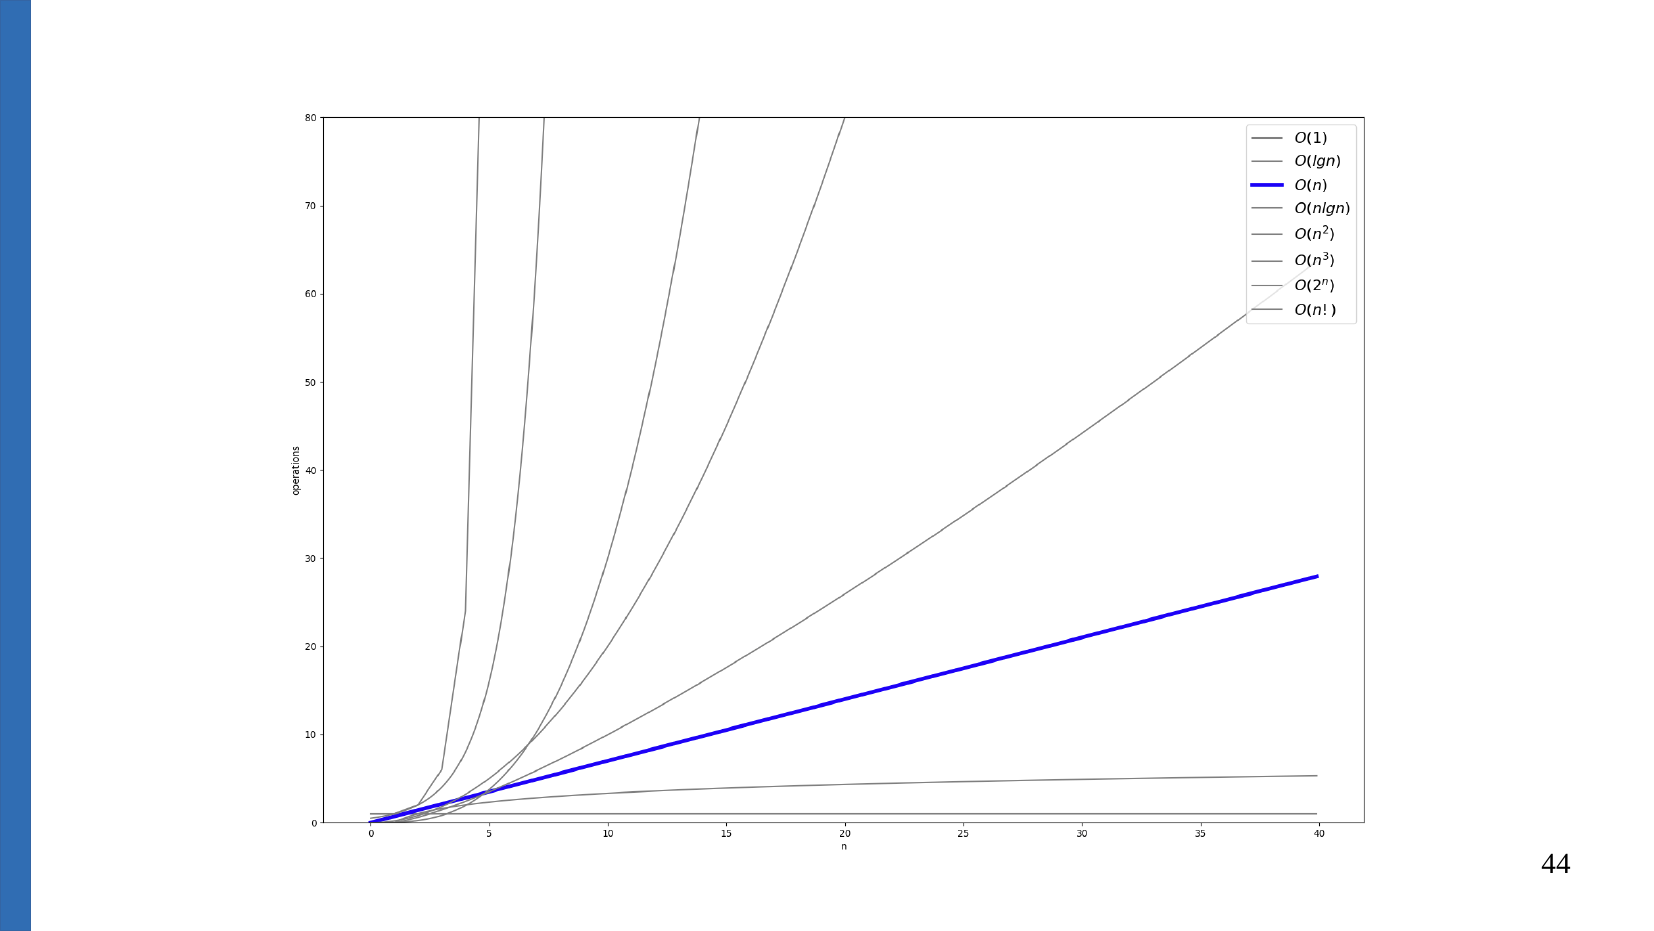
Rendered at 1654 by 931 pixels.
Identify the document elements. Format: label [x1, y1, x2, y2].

text_box [0, 0, 31, 931]
picture [155, 7, 1498, 923]
